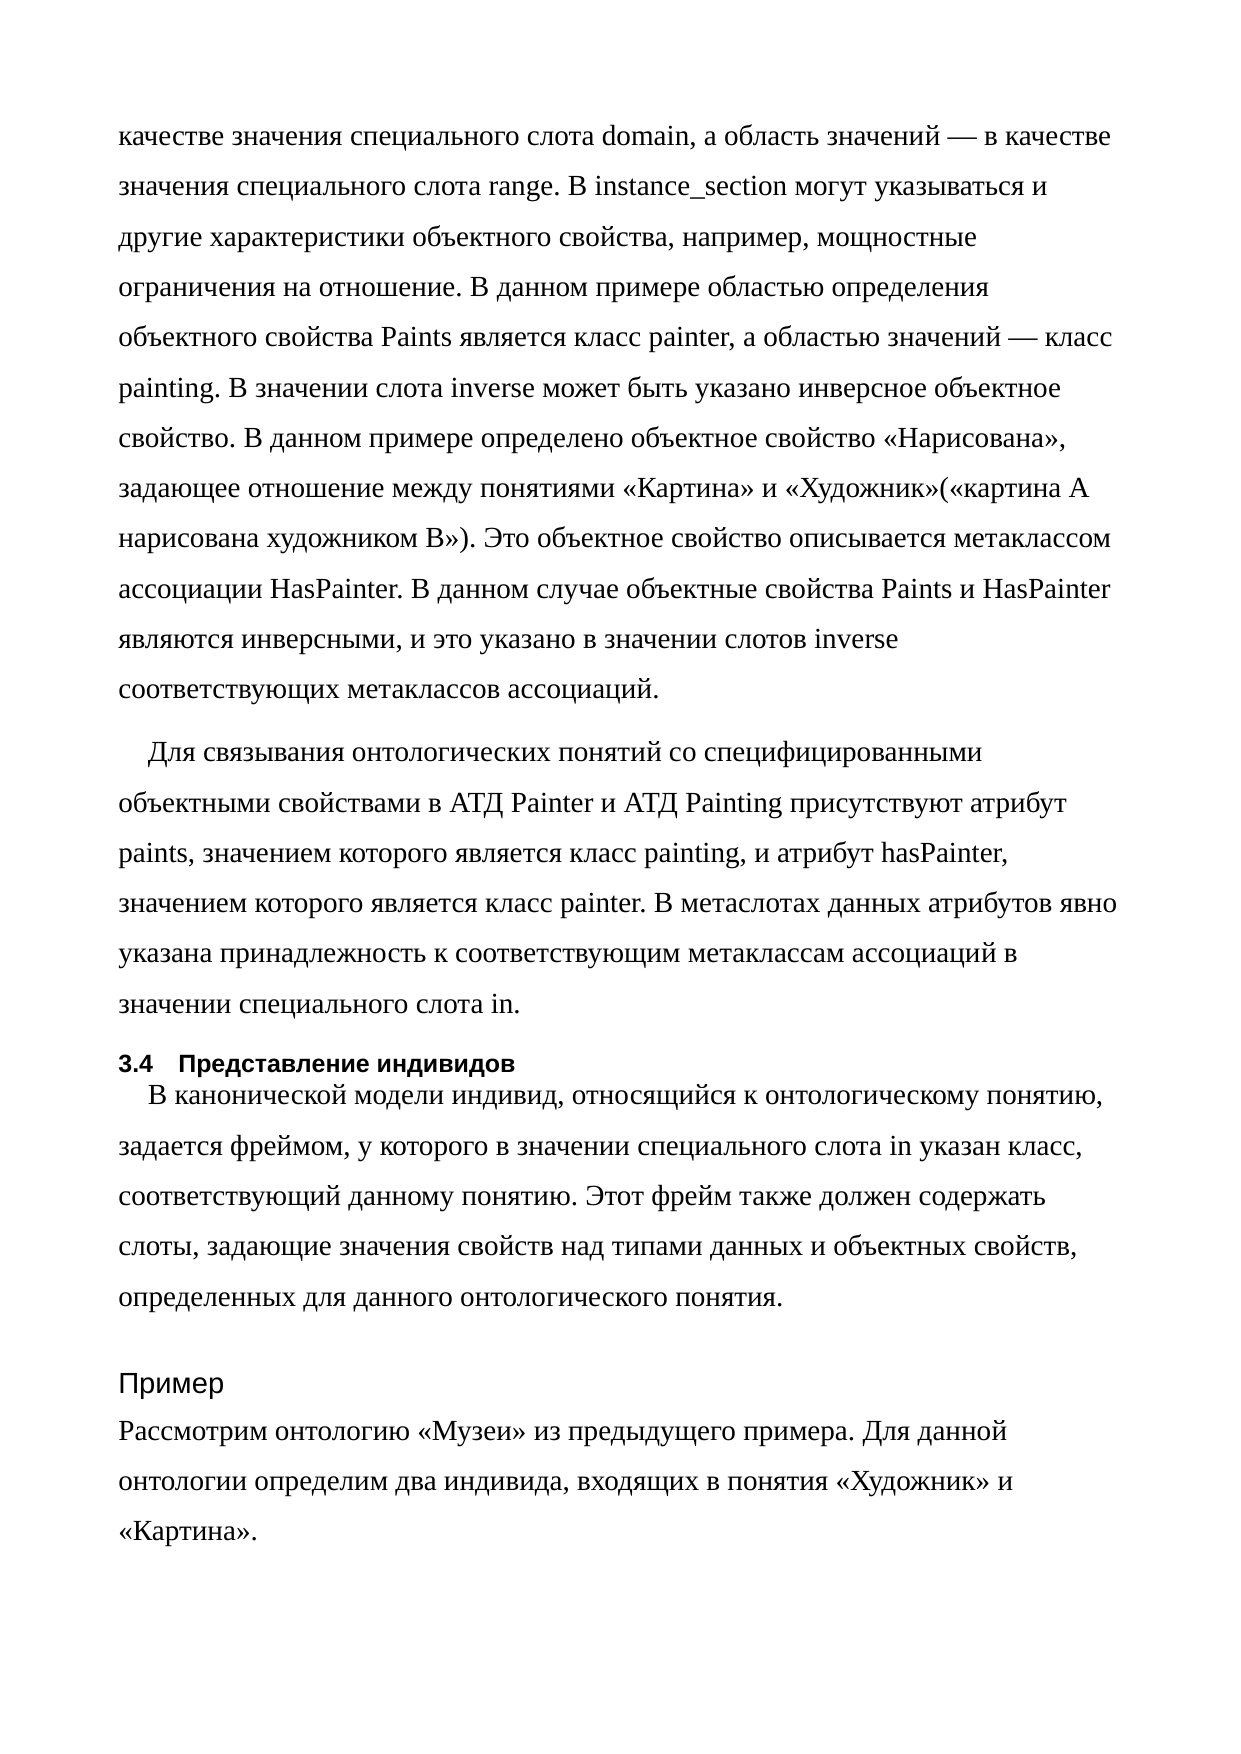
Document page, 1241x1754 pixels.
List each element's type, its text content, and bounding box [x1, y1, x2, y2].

text Для связывания онтологических понятий со специфицированными объектными свойствами в АТД Painter и АТД Painting присутствуют атрибут paints, значением которого является класс painting, и атрибут hasPainter, значением которого является класс painter. В метаслотах данных атрибутов явно указана принадлежность к соответствующим метаклассам ассоциаций в значении специального слота in. [118, 734, 1122, 1019]
subtitle Представление индивидов [118, 1049, 1122, 1077]
text качестве значения специального слота domain, а область значений — в качестве значения специального слота range. В instance_section могут указываться и другие характеристики объектного свойства, например, мощностные ограничения на отношение. В данном примере областью определения объектного свойства Paints является класс painter, а областью значений — класс painting. В значении слота inverse может быть указано инверсное объектное свойство. В данном примере определено объектное свойство «Нарисована», задающее отношение между понятиями «Картина» и «Художник»(«картина A нарисована художником B»). Это объектное свойство описывается метаклассом ассоциации HasPainter. В данном случае объектные свойства Paints и HasPainter являются инверсными, и это указано в значении слотов inverse соответствующих метаклассов ассоциаций. [118, 118, 1122, 705]
title Пример [118, 1367, 1122, 1400]
text В канонической модели индивид, относящийся к онтологическому понятию, задается фреймом, у которого в значении специального слота in указан класс, соответствующий данному понятию. Этот фрейм также должен содержать слоты, задающие значения свойств над типами данных и объектных свойств, определенных для данного онтологического понятия. [118, 1077, 1122, 1312]
text Рассмотрим онтологию «Музеи» из предыдущего примера. Для данной онтологии определим два индивида, входящих в понятия «Художник» и «Картина». [118, 1413, 1122, 1547]
